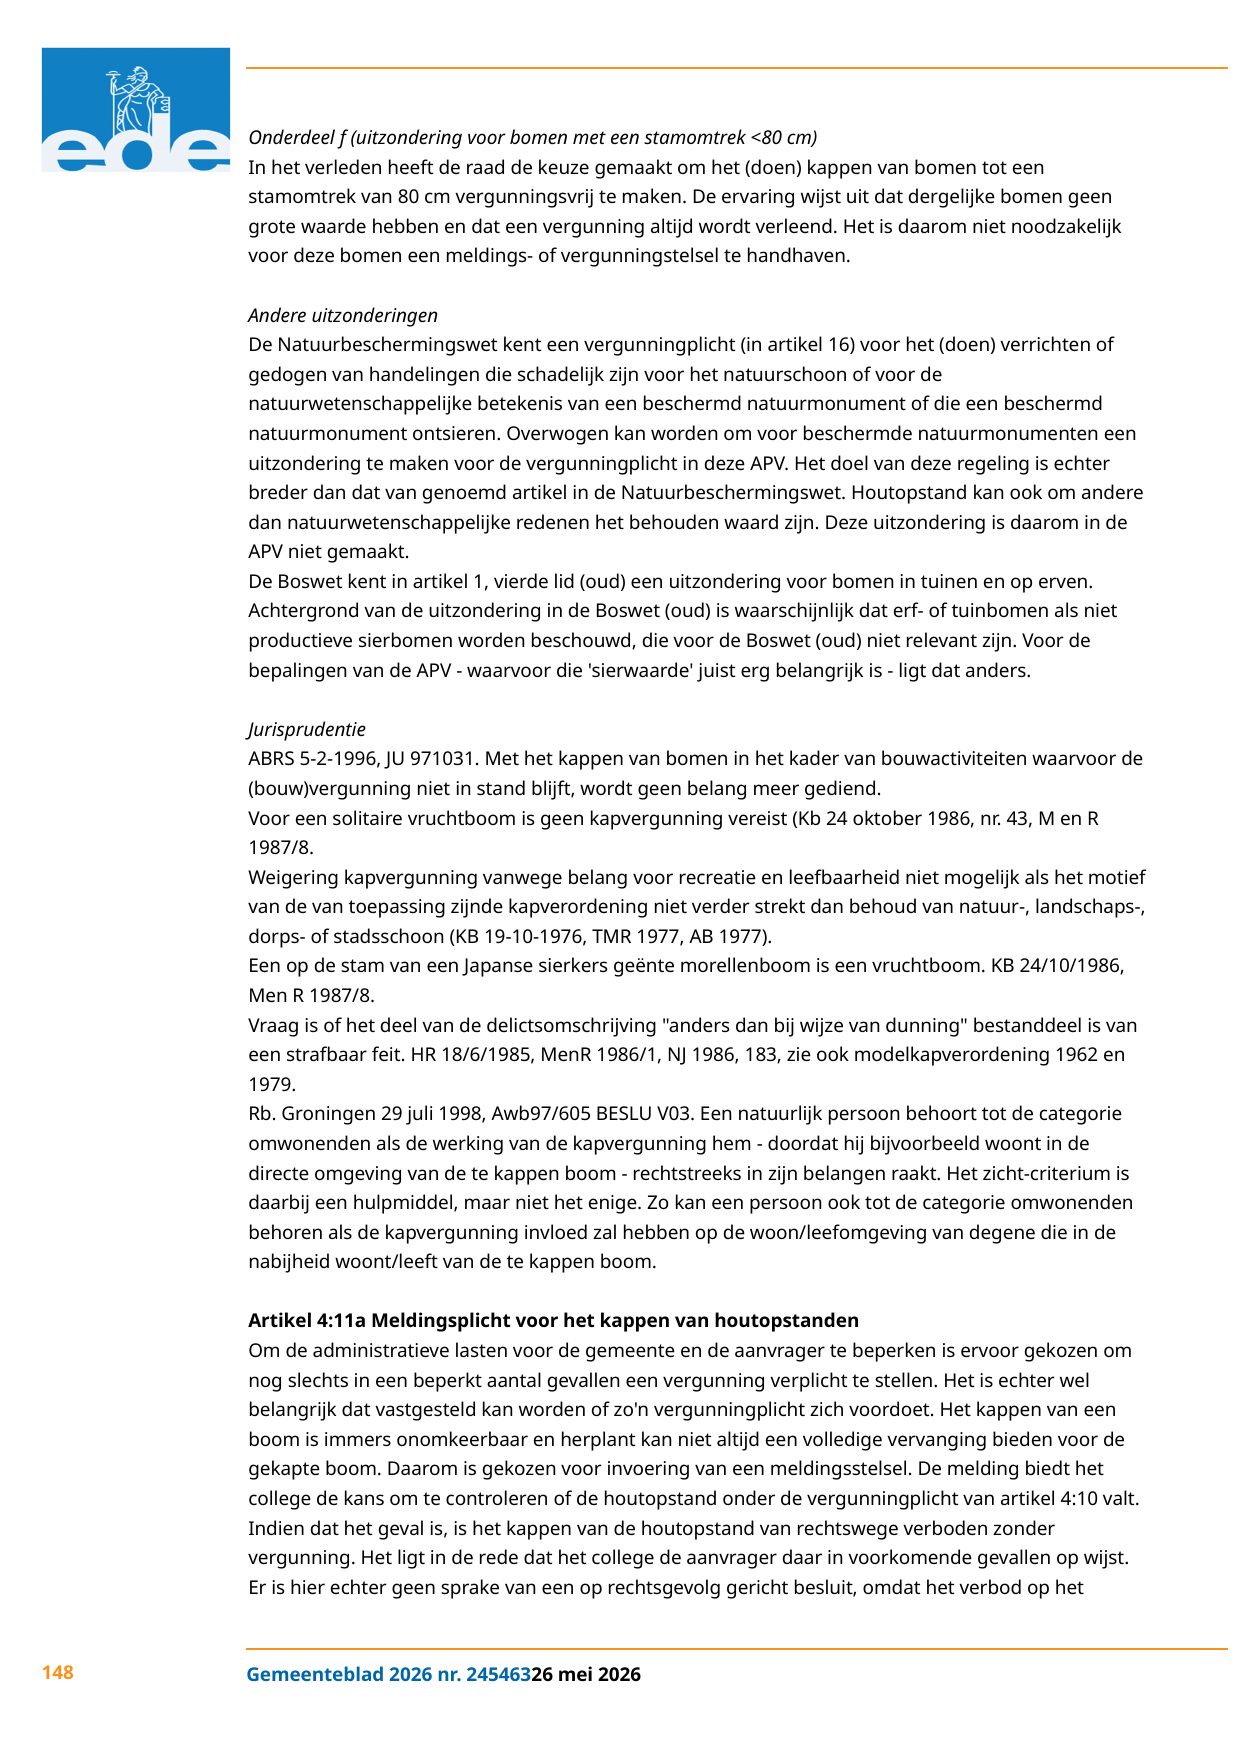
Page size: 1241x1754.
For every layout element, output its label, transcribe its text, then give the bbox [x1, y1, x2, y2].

text Rb. Groningen 29 juli 1998, Awb97/605 BESLU V03. Een natuurlijk persoon behoort tot de categorie omwonenden als de werking van de kapvergunning hem - doordat hij bijvoorbeeld woont in de directe omgeving van de te kappen boom - rechtstreeks in zijn belangen raakt. Het zicht-criterium is daarbij een hulpmiddel, maar niet het enige. Zo kan een persoon ook tot de categorie omwonenden behoren als de kapvergunning invloed zal hebben op de woon/leefomgeving van degene die in de nabijheid woont/leeft van de te kappen boom. [248, 1101, 1152, 1274]
text Vraag is of het deel van de delictsomschrijving "anders dan bij wijze van dunning" bestanddeel is van een strafbaar feit. HR 18/6/1985, MenR 1986/1, NJ 1986, 183, zie ook modelkapverordening 1962 en 1979. [248, 1012, 1152, 1097]
text Een op de stam van een Japanse sierkers geënte morellenboom is een vruchtboom. KB 24/10/1986, Men R 1987/8. [248, 953, 1152, 1008]
text Artikel 4:11a Meldingsplicht voor het kappen van houtopstanden [248, 1308, 1152, 1333]
text Om de administratieve lasten voor de gemeente en de aanvrager te beperken is ervoor gekozen om nog slechts in een beperkt aantal gevallen een vergunning verplicht te stellen. Het is echter wel belangrijk dat vastgesteld kan worden of zo'n vergunningplicht zich voordoet. Het kappen van een boom is immers onomkeerbaar en herplant kan niet altijd een volledige vervanging bieden voor de gekapte boom. Daarom is gekozen voor invoering van een meldingsstelsel. De melding biedt het college de kans om te controleren of de houtopstand onder de vergunningplicht van artikel 4:10 valt. Indien dat het geval is, is het kappen van de houtopstand van rechtswege verboden zonder vergunning. Het ligt in de rede dat het college de aanvrager daar in voorkomende gevallen op wijst. Er is hier echter geen sprake van een op rechtsgevolg gericht besluit, omdat het verbod op het [248, 1337, 1152, 1600]
text De Natuurbeschermingswet kent een vergunningplicht (in artikel 16) voor het (doen) verrichten of gedogen van handelingen die schadelijk zijn voor het natuurschoon of voor de natuurwetenschappelijke betekenis van een beschermd natuurmonument of die een beschermd natuurmonument ontsieren. Overwogen kan worden om voor beschermde natuurmonumenten een uitzondering te maken voor de vergunningplicht in deze APV. Het doel van deze regeling is echter breder dan dat van genoemd artikel in de Natuurbeschermingswet. Houtopstand kan ook om andere dan natuurwetenschappelijke redenen het behouden waard zijn. Deze uitzondering is daarom in de APV niet gemaakt. [248, 331, 1152, 564]
text De Boswet kent in artikel 1, vierde lid (oud) een uitzondering voor bomen in tuinen en op erven. Achtergrond van de uitzondering in de Boswet (oud) is waarschijnlijk dat erf- of tuinbomen als niet productieve sierbomen worden beschouwd, die voor de Boswet (oud) niet relevant zijn. Voor de bepalingen van de APV - waarvoor die 'sierwaarde' juist erg belangrijk is - ligt dat anders. [248, 568, 1152, 683]
text Andere uitzonderingen [248, 302, 1152, 328]
text Voor een solitaire vruchtboom is geen kapvergunning vereist (Kb 24 oktober 1986, nr. 43, M en R 1987/8. [248, 805, 1152, 860]
text Onderdeel f (uitzondering voor bomen met een stamomtrek <80 cm) [248, 124, 1152, 150]
picture [41, 47, 231, 172]
text ABRS 5-2-1996, JU 971031. Met het kappen van bomen in het kader van bouwactiviteiten waarvoor de (bouw)vergunning niet in stand blijft, wordt geen belang meer gediend. [248, 746, 1152, 801]
text In het verleden heeft de raad de keuze gemaakt om het (doen) kappen van bomen tot een stamomtrek van 80 cm vergunningsvrij te maken. De ervaring wijst uit dat dergelijke bomen geen grote waarde hebben en dat een vergunning altijd wordt verleend. Het is daarom niet noodzakelijk voor deze bomen een meldings- of vergunningstelsel te handhaven. [248, 154, 1152, 268]
text Weigering kapvergunning vanwege belang voor recreatie en leefbaarheid niet mogelijk als het motief van de van toepassing zijnde kapverordening niet verder strekt dan behoud van natuur-, landschaps-, dorps- of stadsschoon (KB 19-10-1976, TMR 1977, AB 1977). [248, 864, 1152, 949]
text Jurisprudentie [248, 716, 1152, 742]
